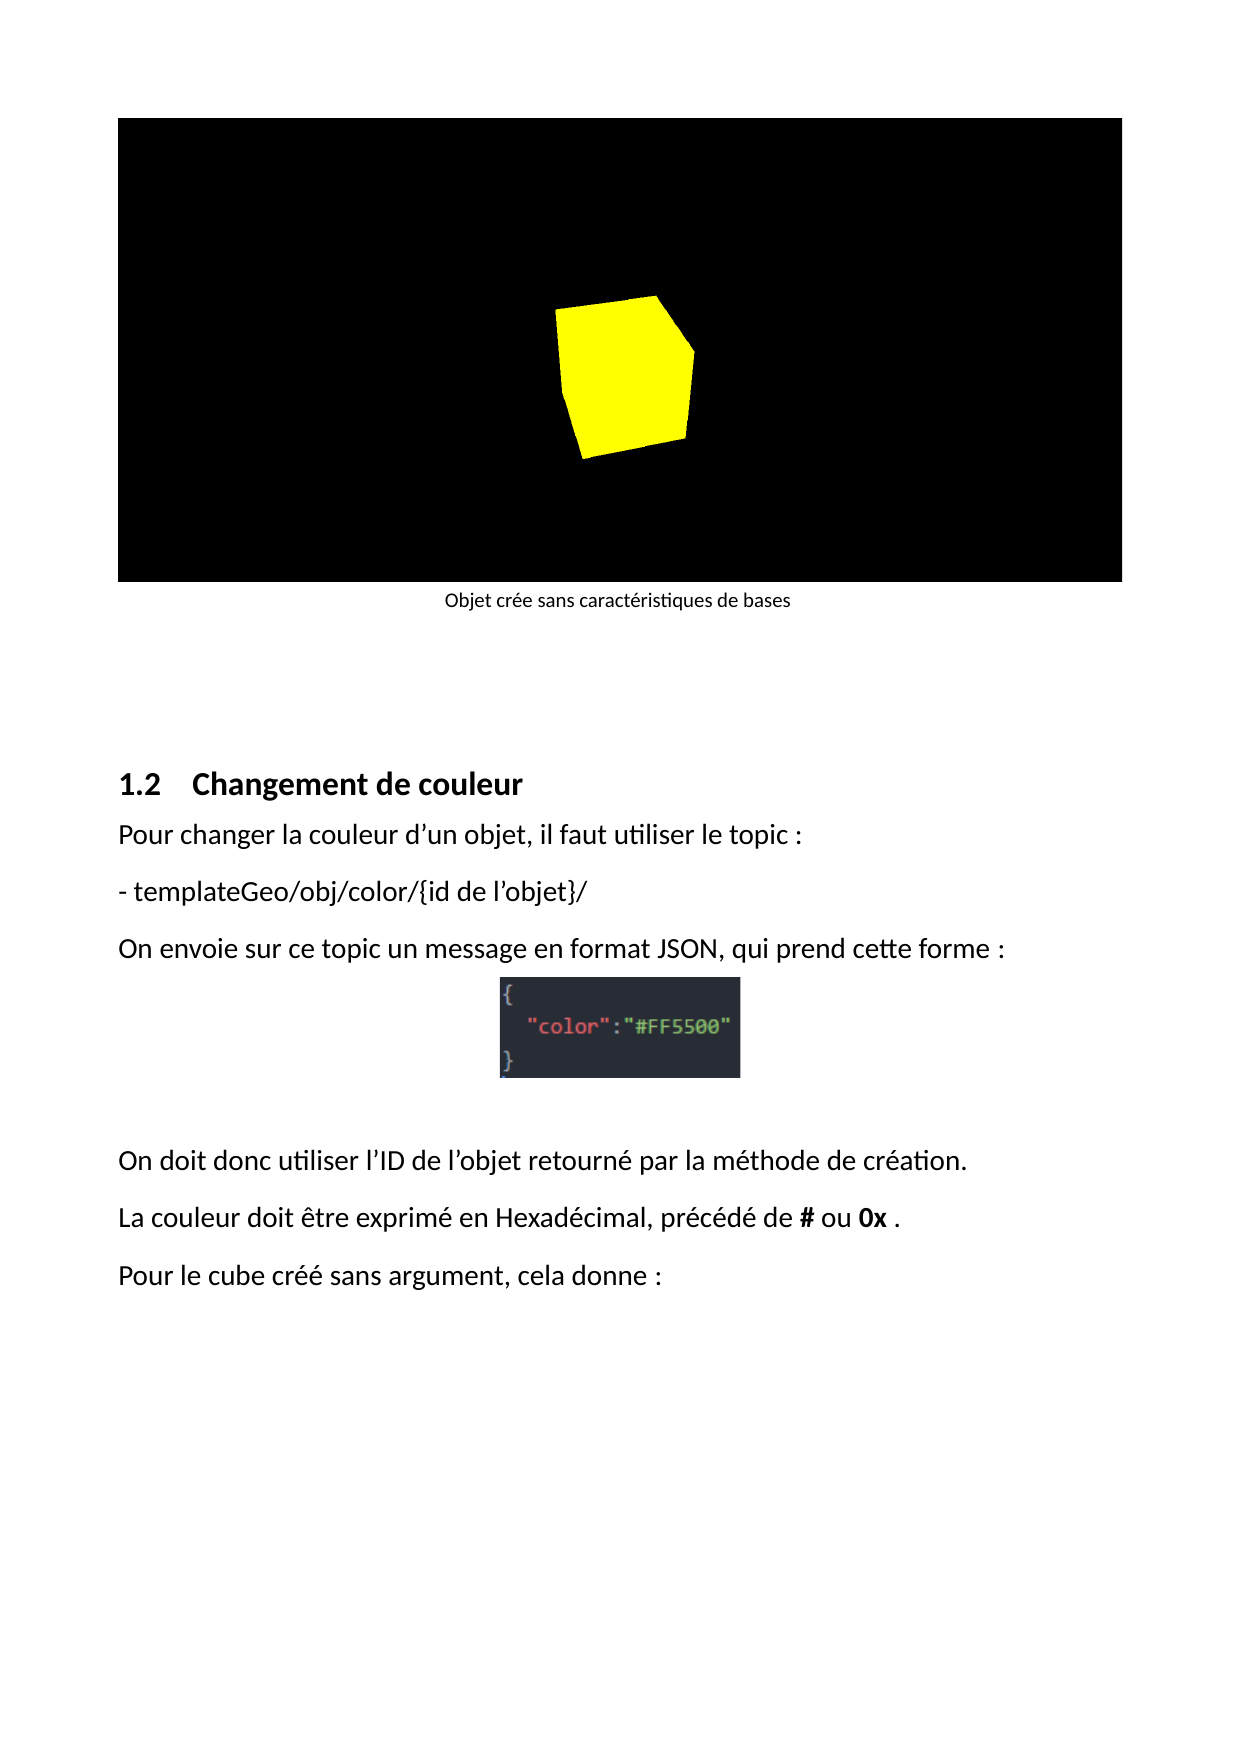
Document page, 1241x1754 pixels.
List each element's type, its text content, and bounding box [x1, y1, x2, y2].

subtitle Changement de couleur [118, 762, 1122, 803]
text Objet crée sans caractéristiques de bases [118, 582, 1122, 612]
text On doit donc utiliser l’ID de l’objet retourné par la méthode de création. [118, 1142, 1122, 1178]
picture [118, 118, 1123, 582]
text Pour changer la couleur d’un objet, il faut utiliser le topic : [118, 816, 1122, 851]
text On envoie sur ce topic un message en format JSON, qui prend cette forme : [118, 930, 1122, 966]
picture [499, 977, 741, 1078]
text Pour le cube créé sans argument, cela donne : [118, 1257, 1122, 1292]
text - templateGeo/obj/color/{id de l’objet}/ [118, 873, 1122, 909]
text La couleur doit être exprimé en Hexadécimal, précédé de # ou 0x . [118, 1199, 1122, 1235]
